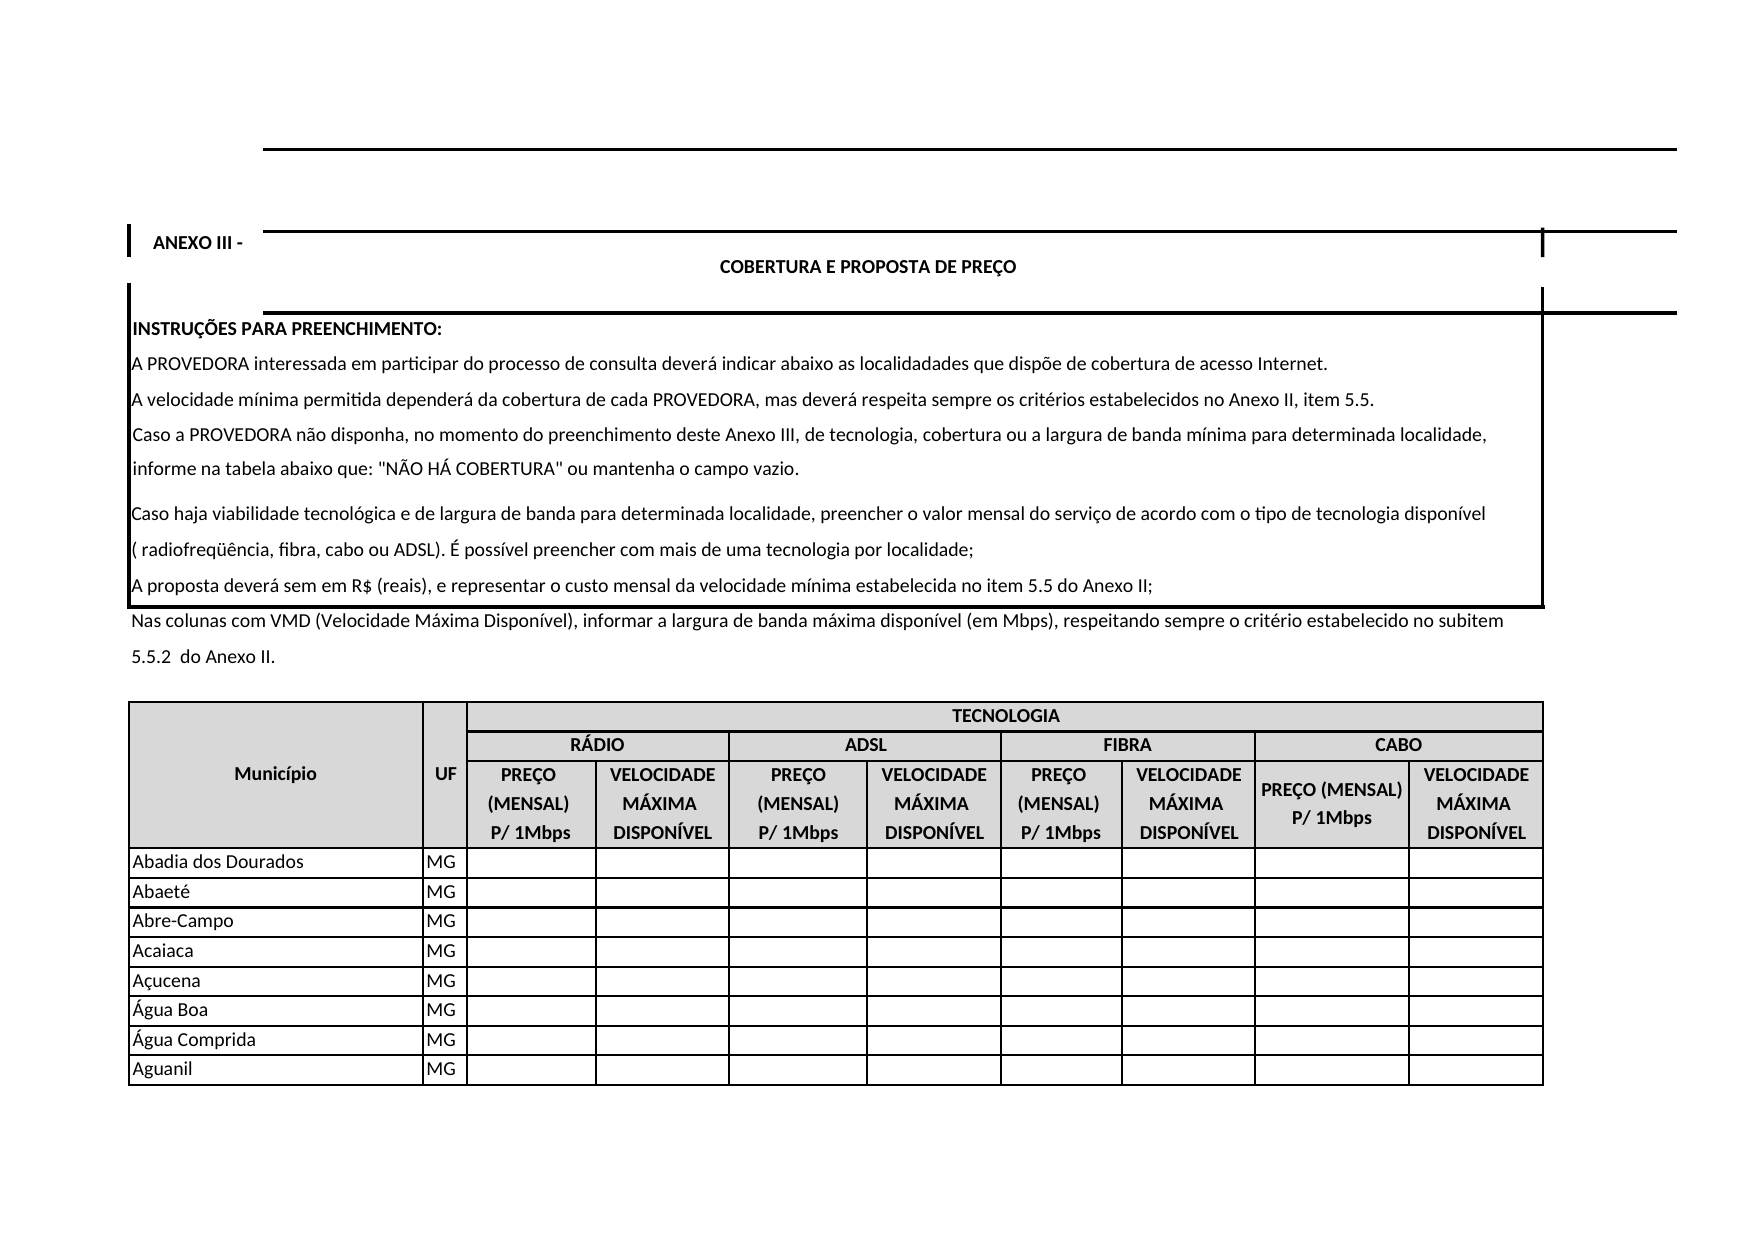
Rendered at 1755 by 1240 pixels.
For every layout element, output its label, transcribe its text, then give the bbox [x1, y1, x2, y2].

table_cell [1410, 909, 1542, 936]
table_cell [730, 849, 845, 877]
table_cell [1410, 849, 1542, 877]
table_cell Abaeté [130, 879, 422, 906]
table_cell [1256, 1027, 1408, 1054]
table_cell [868, 879, 1000, 906]
table_cell [845, 968, 866, 995]
table_cell [868, 997, 1000, 1025]
table_header [729, 703, 845, 730]
table_cell PREÇO (MENSAL) P/ 1Mbps [1256, 762, 1408, 847]
table_cell [868, 1056, 1000, 1084]
table_cell RÁDIO [468, 733, 728, 760]
table_cell [1002, 938, 1121, 966]
table_cell Aguanil [130, 1056, 422, 1084]
table_cell Abadia dos Dourados [130, 849, 422, 877]
table_cell Acaiaca [130, 938, 422, 966]
table_cell [597, 849, 728, 877]
text Caso a PROVEDORA não disponha, no momento do preenchimento deste Anexo III, de tecnologia, cobertura ou a largura de banda mínima para determinada localidade, informe na tabela abaixo que: "NÃO HÁ COBERTURA" ou mantenha o campo vazio. [132, 423, 1541, 481]
table_cell [845, 762, 866, 847]
table_cell [468, 997, 595, 1025]
table_cell [597, 879, 728, 906]
table_cell MG [424, 938, 466, 966]
table_cell [597, 909, 728, 936]
text ANEXO III - COBERTURA E PROPOSTA DE PREÇO [132, 230, 1604, 279]
table_cell [1410, 1027, 1542, 1054]
table_cell VELOCIDADE MÁXIMA DISPONÍVEL [868, 762, 1000, 847]
table_header TECNOLOGIA [845, 703, 1255, 730]
text ( radiofreqüência, fibra, cabo ou ADSL). É possível preencher com mais de uma tecnologia por localidade; [131, 537, 1541, 561]
table_cell [1123, 879, 1254, 906]
table_cell [1002, 1027, 1121, 1054]
table_cell [597, 997, 728, 1025]
table_cell [1002, 997, 1121, 1025]
table_cell [1410, 997, 1542, 1025]
table_cell [468, 909, 595, 936]
table_cell [597, 968, 728, 995]
table_cell [1256, 879, 1408, 906]
table_cell [1123, 997, 1254, 1025]
table_cell Água Comprida [130, 1027, 422, 1054]
table_cell [845, 879, 866, 906]
table_cell MG [424, 879, 466, 906]
table_cell [1410, 938, 1542, 966]
table_header [1255, 703, 1542, 730]
table_cell [868, 1027, 1000, 1054]
table_cell MG [424, 1056, 466, 1084]
table_cell PREÇO (MENSAL) P/ 1Mbps [730, 762, 845, 847]
text A PROVEDORA interessada em participar do processo de consulta deverá indicar abaixo as localidadades que dispõe de cobertura de acesso Internet. [131, 351, 1541, 376]
table_cell [730, 1027, 845, 1054]
table_cell VELOCIDADE MÁXIMA DISPONÍVEL [1410, 762, 1542, 847]
table_cell [730, 909, 845, 936]
table_cell CABO [1256, 733, 1542, 760]
text 5.5.2 do Anexo II. [131, 644, 1606, 668]
table_cell [868, 938, 1000, 966]
table_cell [868, 968, 1000, 995]
table_cell MG [424, 968, 466, 995]
table_cell [730, 1056, 845, 1084]
table_cell [1123, 968, 1254, 995]
text [1544, 316, 1604, 340]
table_cell FIBRA [1002, 733, 1254, 760]
table_cell MG [424, 1027, 466, 1054]
table_cell [730, 879, 845, 906]
table_cell [1002, 849, 1121, 877]
table_cell [1256, 997, 1408, 1025]
table_header UF [424, 703, 466, 847]
table_cell [1002, 1056, 1121, 1084]
table_cell [1002, 879, 1121, 906]
table_cell [1123, 1027, 1254, 1054]
table_cell Água Boa [130, 997, 422, 1025]
table_cell [468, 879, 595, 906]
table_cell [845, 849, 866, 877]
text A proposta deverá sem em R$ (reais), e representar o custo mensal da velocidade mínima estabelecida no item 5.5 do Anexo II; [131, 573, 1541, 597]
table_cell [1410, 879, 1542, 906]
table_cell [868, 909, 1000, 936]
text Nas colunas com VMD (Velocidade Máxima Disponível), informar a largura de banda máxima disponível (em Mbps), respeitando sempre o critério estabelecido no subitem [131, 608, 1606, 633]
table_cell [1123, 909, 1254, 936]
table_cell [1002, 909, 1121, 936]
table_cell [1256, 1056, 1408, 1084]
text Caso haja viabilidade tecnológica e de largura de banda para determinada localidade, preencher o valor mensal do serviço de acordo com o tipo de tecnologia disponível [131, 502, 1541, 526]
table_cell [845, 997, 866, 1025]
table_cell [468, 1056, 595, 1084]
table_cell [845, 1056, 866, 1084]
table_cell [1256, 968, 1408, 995]
table_cell MG [424, 849, 466, 877]
table_header [468, 703, 729, 730]
table_cell [468, 968, 595, 995]
table_cell PREÇO (MENSAL) P/ 1Mbps [1002, 762, 1121, 847]
table_cell VELOCIDADE MÁXIMA DISPONÍVEL [1123, 762, 1254, 847]
table_cell [1123, 1056, 1254, 1084]
table_cell [468, 849, 595, 877]
table_header Município [130, 703, 422, 847]
table_cell [1256, 849, 1408, 877]
table_cell [468, 1027, 595, 1054]
table_cell Açucena [130, 968, 422, 995]
table_cell MG [424, 997, 466, 1025]
table_cell [468, 938, 595, 966]
text A velocidade mínima permitida dependerá da cobertura de cada PROVEDORA, mas deverá respeita sempre os critérios estabelecidos no Anexo II, item 5.5. [131, 387, 1541, 411]
table_cell ADSL [845, 733, 1000, 760]
table_cell [730, 733, 845, 760]
text INSTRUÇÕES PARA PREENCHIMENTO: [132, 316, 1541, 340]
table_cell [1256, 909, 1408, 936]
table_cell PREÇO (MENSAL) P/ 1Mbps [468, 762, 595, 847]
table_cell [597, 1027, 728, 1054]
table_cell VELOCIDADE MÁXIMA DISPONÍVEL [597, 762, 728, 847]
table_cell [845, 938, 866, 966]
table_cell [597, 938, 728, 966]
table_cell [730, 997, 845, 1025]
table_cell [1123, 849, 1254, 877]
table_cell [1410, 968, 1542, 995]
table_cell [1123, 938, 1254, 966]
table_cell [597, 1056, 728, 1084]
table_cell [1410, 1056, 1542, 1084]
table_cell [868, 849, 1000, 877]
table_cell [1002, 968, 1121, 995]
table_cell [845, 909, 866, 936]
table_cell [730, 968, 845, 995]
table_cell [1256, 938, 1408, 966]
table_cell [845, 1027, 866, 1054]
table_cell Abre-Campo [130, 909, 422, 936]
table_cell [730, 938, 845, 966]
table_cell MG [424, 909, 466, 936]
